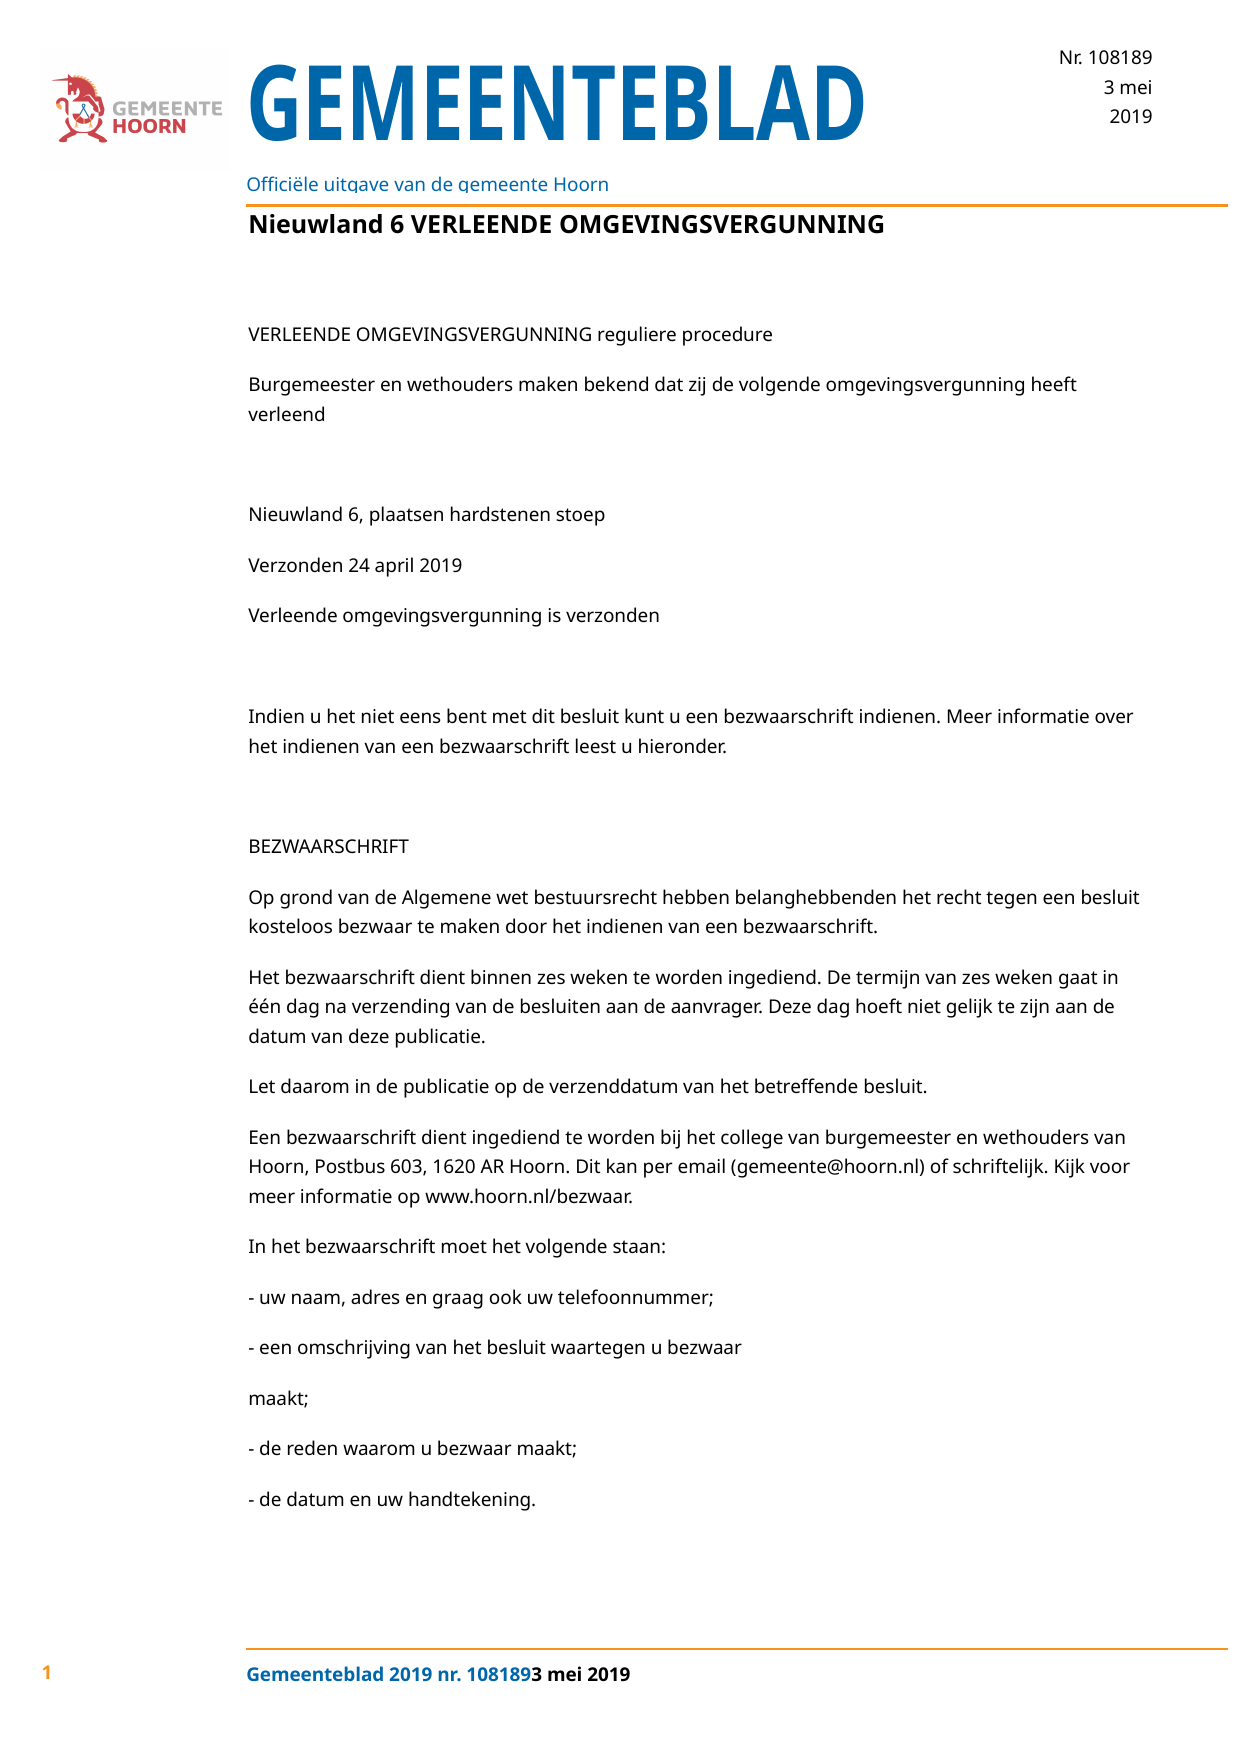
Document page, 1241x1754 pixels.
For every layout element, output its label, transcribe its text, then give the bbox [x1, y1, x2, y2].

text Indien u het niet eens bent met dit besluit kunt u een bezwaarschrift indienen. Meer informatie over het indienen van een bezwaarschrift leest u hieronder. [248, 703, 1152, 758]
text Verzonden 24 april 2019 [248, 552, 1152, 578]
picture [41, 47, 231, 172]
text Op grond van de Algemene wet bestuursrecht hebben belanghebbenden het recht tegen een besluit kosteloos bezwaar te maken door het indienen van een bezwaarschrift. [248, 884, 1152, 939]
text In het bezwaarschrift moet het volgende staan: [248, 1234, 1152, 1259]
text VERLEENDE OMGEVINGSVERGUNNING reguliere procedure [248, 321, 1152, 346]
text Het bezwaarschrift dient binnen zes weken te worden ingediend. De termijn van zes weken gaat in één dag na verzending van de besluiten aan de aanvrager. Deze dag hoeft niet gelijk te zijn aan de datum van deze publicatie. [248, 964, 1152, 1049]
text - de reden waarom u bezwaar maakt; [248, 1435, 1152, 1461]
text Nieuwland 6 VERLEENDE OMGEVINGSVERGUNNING [248, 207, 1152, 241]
text Burgemeester en wethouders maken bekend dat zij de volgende omgevingsvergunning heeft verleend [248, 371, 1152, 426]
text Let daarom in de publicatie op de verzenddatum van het betreffende besluit. [248, 1074, 1152, 1099]
text Verleende omgevingsvergunning is verzonden [248, 602, 1152, 628]
text - de datum en uw handtekening. [248, 1486, 1152, 1511]
text Nieuwland 6, plaatsen hardstenen stoep [248, 502, 1152, 527]
text - uw naam, adres en graag ook uw telefoonnummer; [248, 1284, 1152, 1310]
text Een bezwaarschrift dient ingediend te worden bij het college van burgemeester en wethouders van Hoorn, Postbus 603, 1620 AR Hoorn. Dit kan per email (gemeente@hoorn.nl) of schriftelijk. Kijk voor meer informatie op www.hoorn.nl/bezwaar. [248, 1124, 1152, 1209]
text BEZWAARSCHRIFT [248, 834, 1152, 859]
text - een omschrijving van het besluit waartegen u bezwaar [248, 1334, 1152, 1360]
text maakt; [248, 1385, 1152, 1411]
